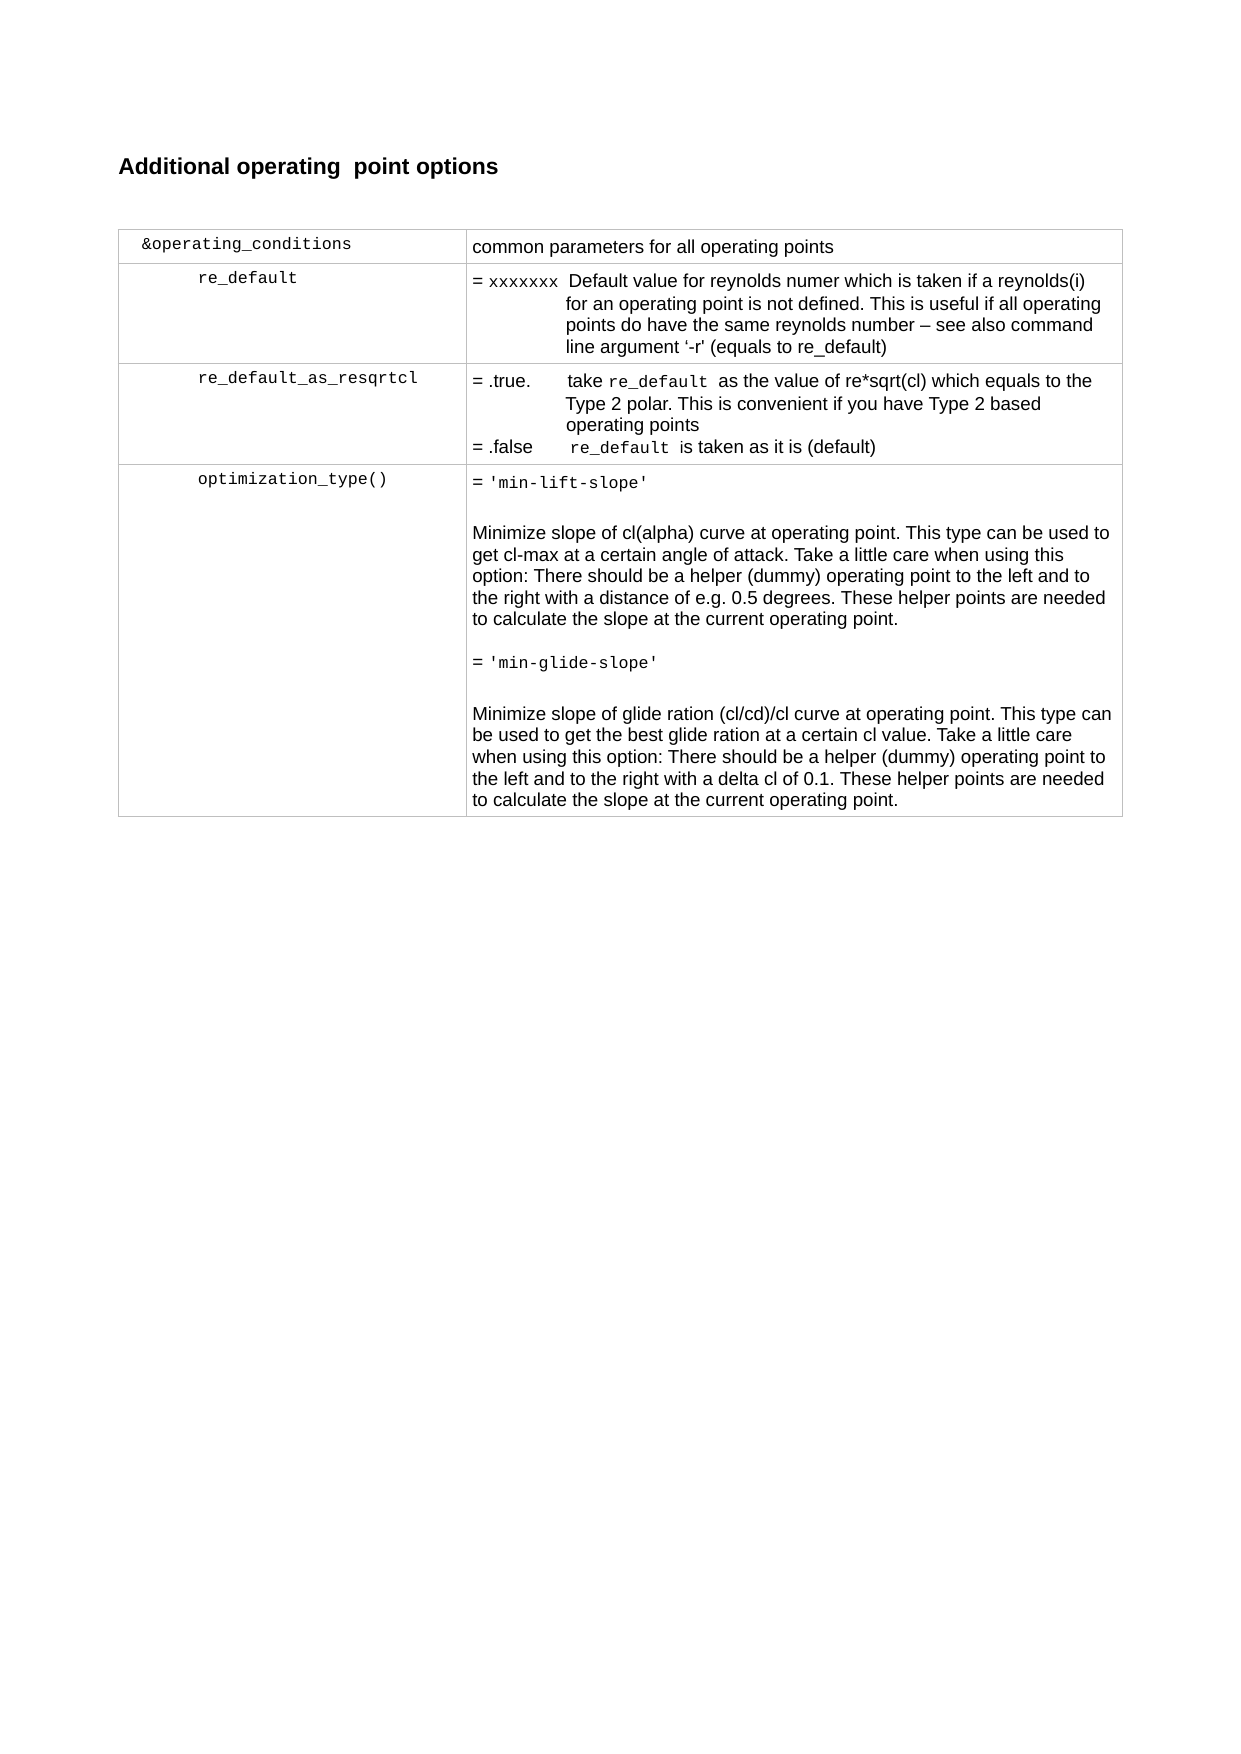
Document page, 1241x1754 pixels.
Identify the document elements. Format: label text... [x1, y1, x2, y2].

table_cell re_default [119, 264, 466, 363]
table_cell = xxxxxxx Default value for reynolds numer which is taken if a reynolds(i) for an operating point is not defined. This is useful if all operating points do have the same reynolds number – see also command line argument ‘-r' (equals to re_default) [467, 264, 1122, 363]
table_header common parameters for all operating points [467, 230, 1122, 263]
table_cell optimization_type() [119, 465, 466, 816]
table_header &operating_conditions [119, 230, 466, 263]
subtitle Additional operating point options [118, 153, 1122, 179]
table_cell re_default_as_resqrtcl [119, 364, 466, 464]
table_cell = .true. take re_default as the value of re*sqrt(cl) which equals to the Type 2 polar. This is convenient if you have Type 2 based operating points = .false re_default is taken as it is (default) [467, 364, 1122, 464]
table_cell = 'min-lift-slope' Minimize slope of cl(alpha) curve at operating point. This type can be used to get cl-max at a certain angle of attack. Take a little care when using this option: There should be a helper (dummy) operating point to the left and to the right with a distance of e.g. 0.5 degrees. These helper points are needed to calculate the slope at the current operating point. = 'min-glide-slope' Minimize slope of glide ration (cl/cd)/cl curve at operating point. This type can be used to get the best glide ration at a certain cl value. Take a little care when using this option: There should be a helper (dummy) operating point to the left and to the right with a delta cl of 0.1. These helper points are needed to calculate the slope at the current operating point. [467, 465, 1122, 816]
